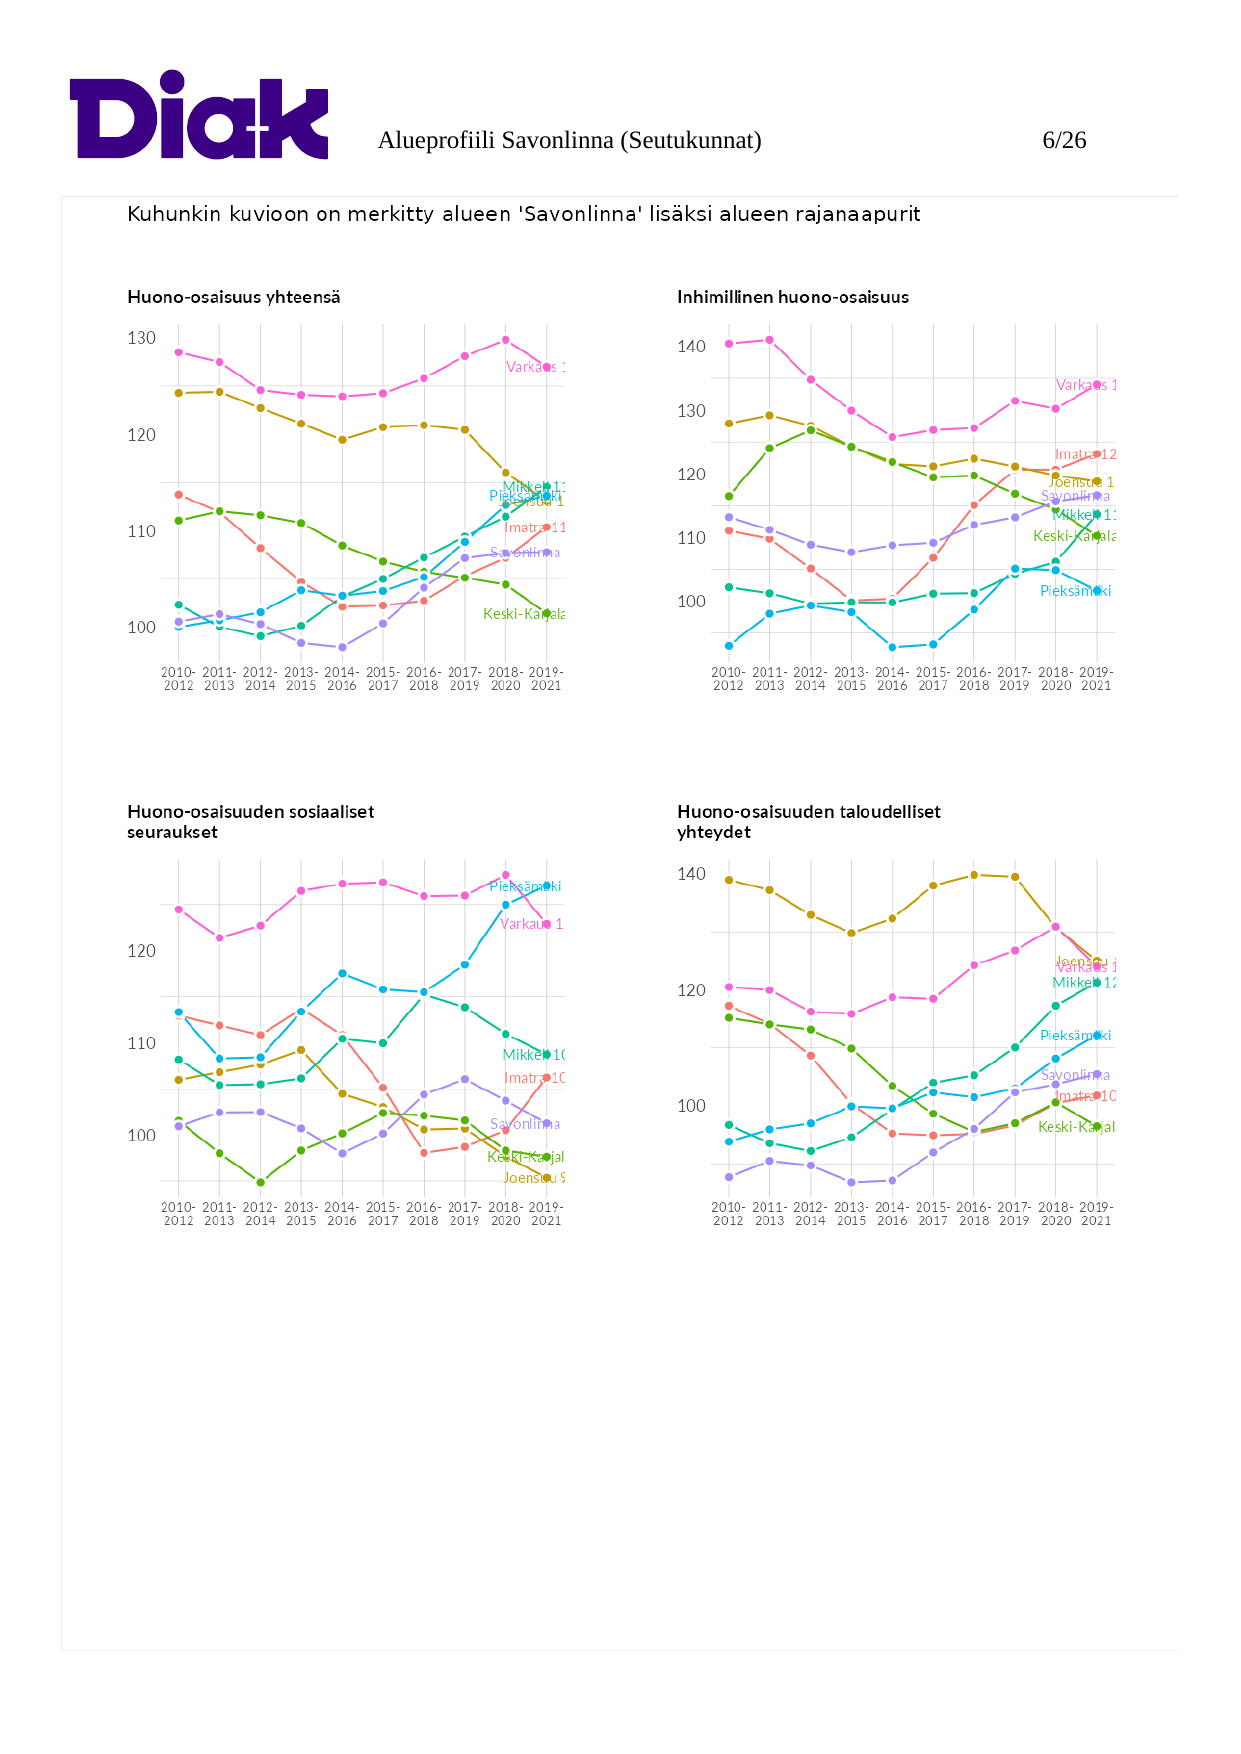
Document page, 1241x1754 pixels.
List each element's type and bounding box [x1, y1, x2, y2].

picture [61, 196, 1179, 1651]
